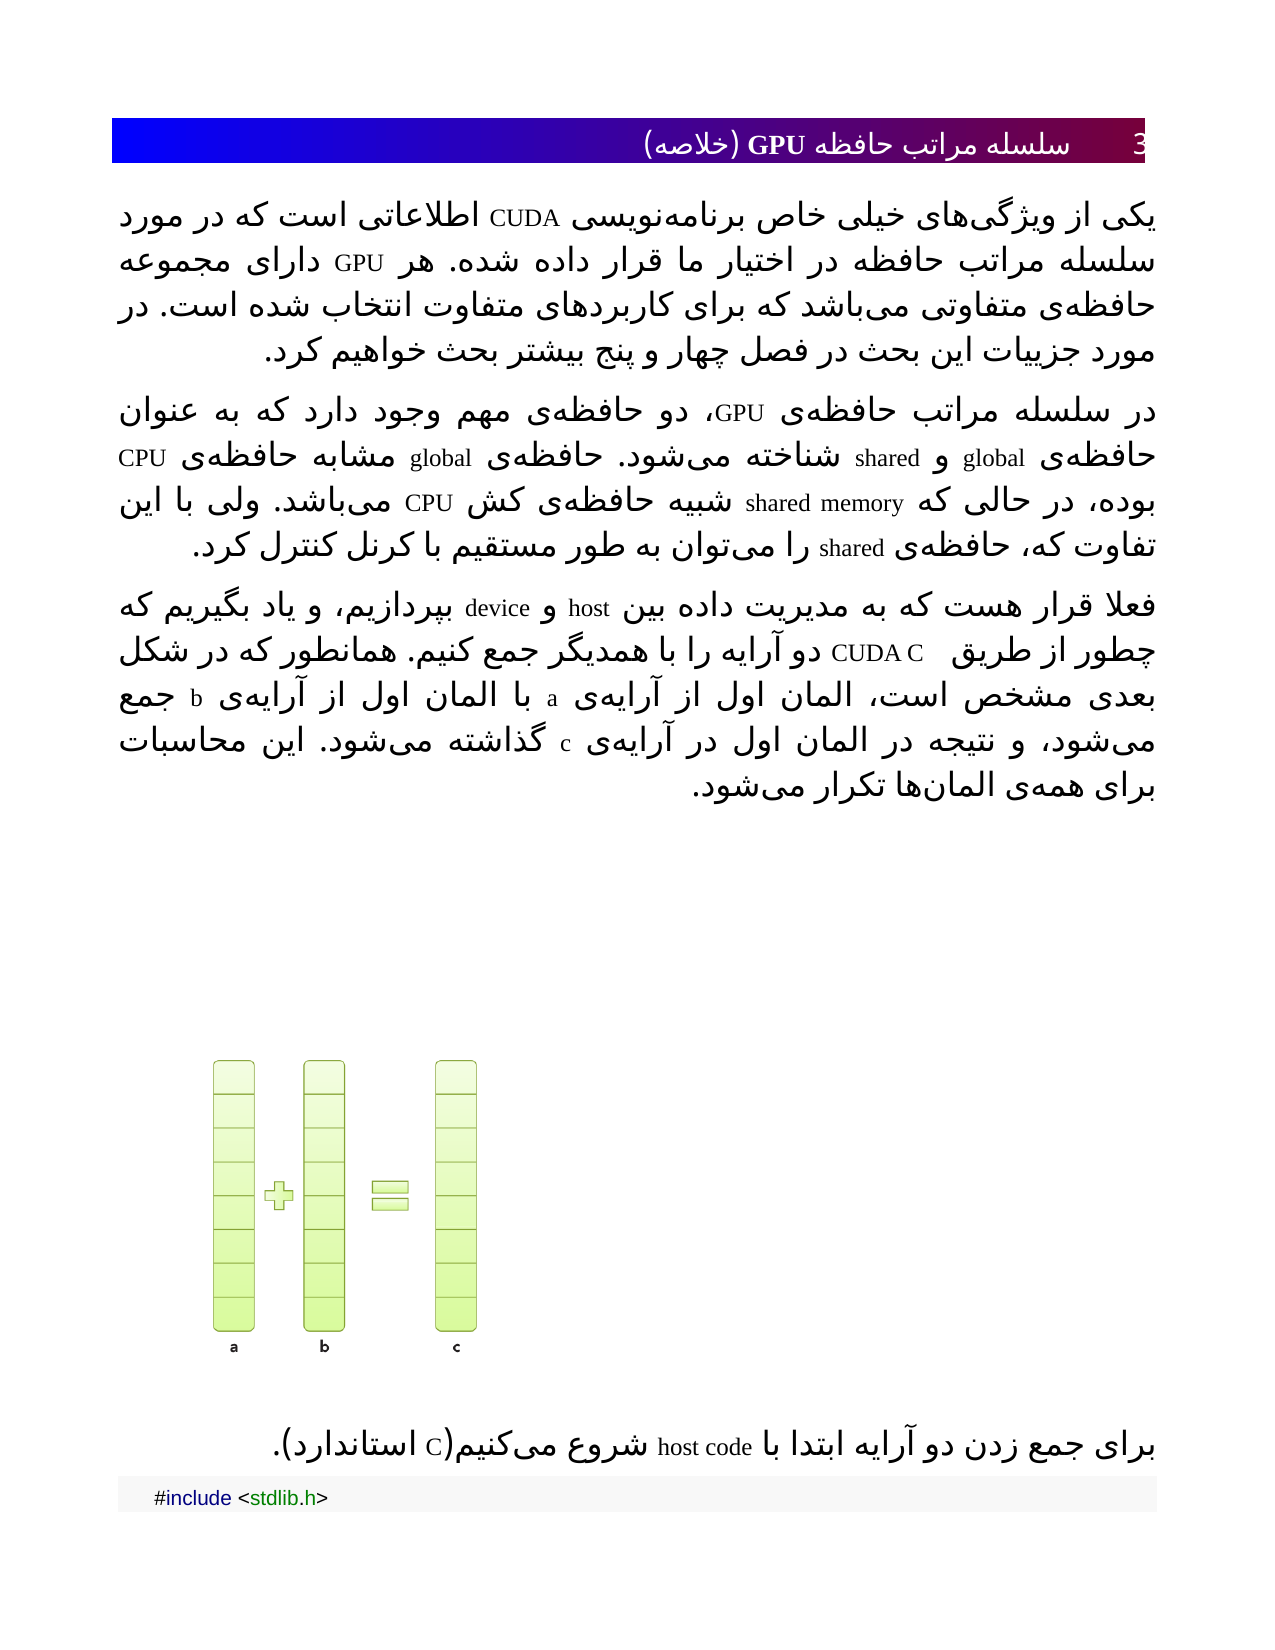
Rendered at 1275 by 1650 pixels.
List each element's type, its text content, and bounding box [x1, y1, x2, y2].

text برای جمع زدن دو آرایه ابتدا با host code شروع می‌کنیم(C استاندارد). [118, 1419, 1157, 1464]
text یکی از ویژگی‌های خیلی خاص برنامه‌نویسی CUDA اطلاعاتی است که در مورد سلسله مراتب حافظه در اختیار ما قرار داده شده. هر GPU دارای مجموعه حافظه‌ی متفاوتی می‌باشد که برای کاربرد‌های متفاوت انتخاب شده است. در مورد جزییات این بحث در فصل چهار و پنج بیشتر بحث خواهیم کرد. [118, 191, 1157, 371]
text در سلسله مراتب حافظه‌ی GPU، دو حافظه‌ی مهم وجود دارد که به عنوان حافظه‌ی global و shared شناخته می‌شود. حافظه‌ی global مشابه حافظه‌ی CPU بوده، در حالی که shared memory شبیه حافظه‌ی کش CPU می‌باشد. ولی با این تفاوت که، حافظه‌ی shared را می‌توان به طور مستقیم با کرنل کنترل کرد. [118, 386, 1157, 566]
picture [118, 1044, 1157, 1360]
text #include <stdlib.h> [118, 1476, 1157, 1512]
text فعلا قرار هست که به مدیریت داده بین host و device بپردازیم، و یاد بگیریم که چطور از طریق CUDA C دو آرایه‌ را با همدیگر جمع کنیم. همانطور که در شکل بعدی مشخص است، المان اول از آرایه‌ی a با المان اول از آرایه‌ی b جمع می‌شود، و نتیجه در المان اول در آرایه‌ی c گذاشته می‌شود. این محاسبات برای همه‌ی المان‌ها تکرار می‌شود. [118, 581, 1157, 806]
subtitle سلسله مراتب حافظه GPU (خلاصه) [112, 118, 1145, 163]
